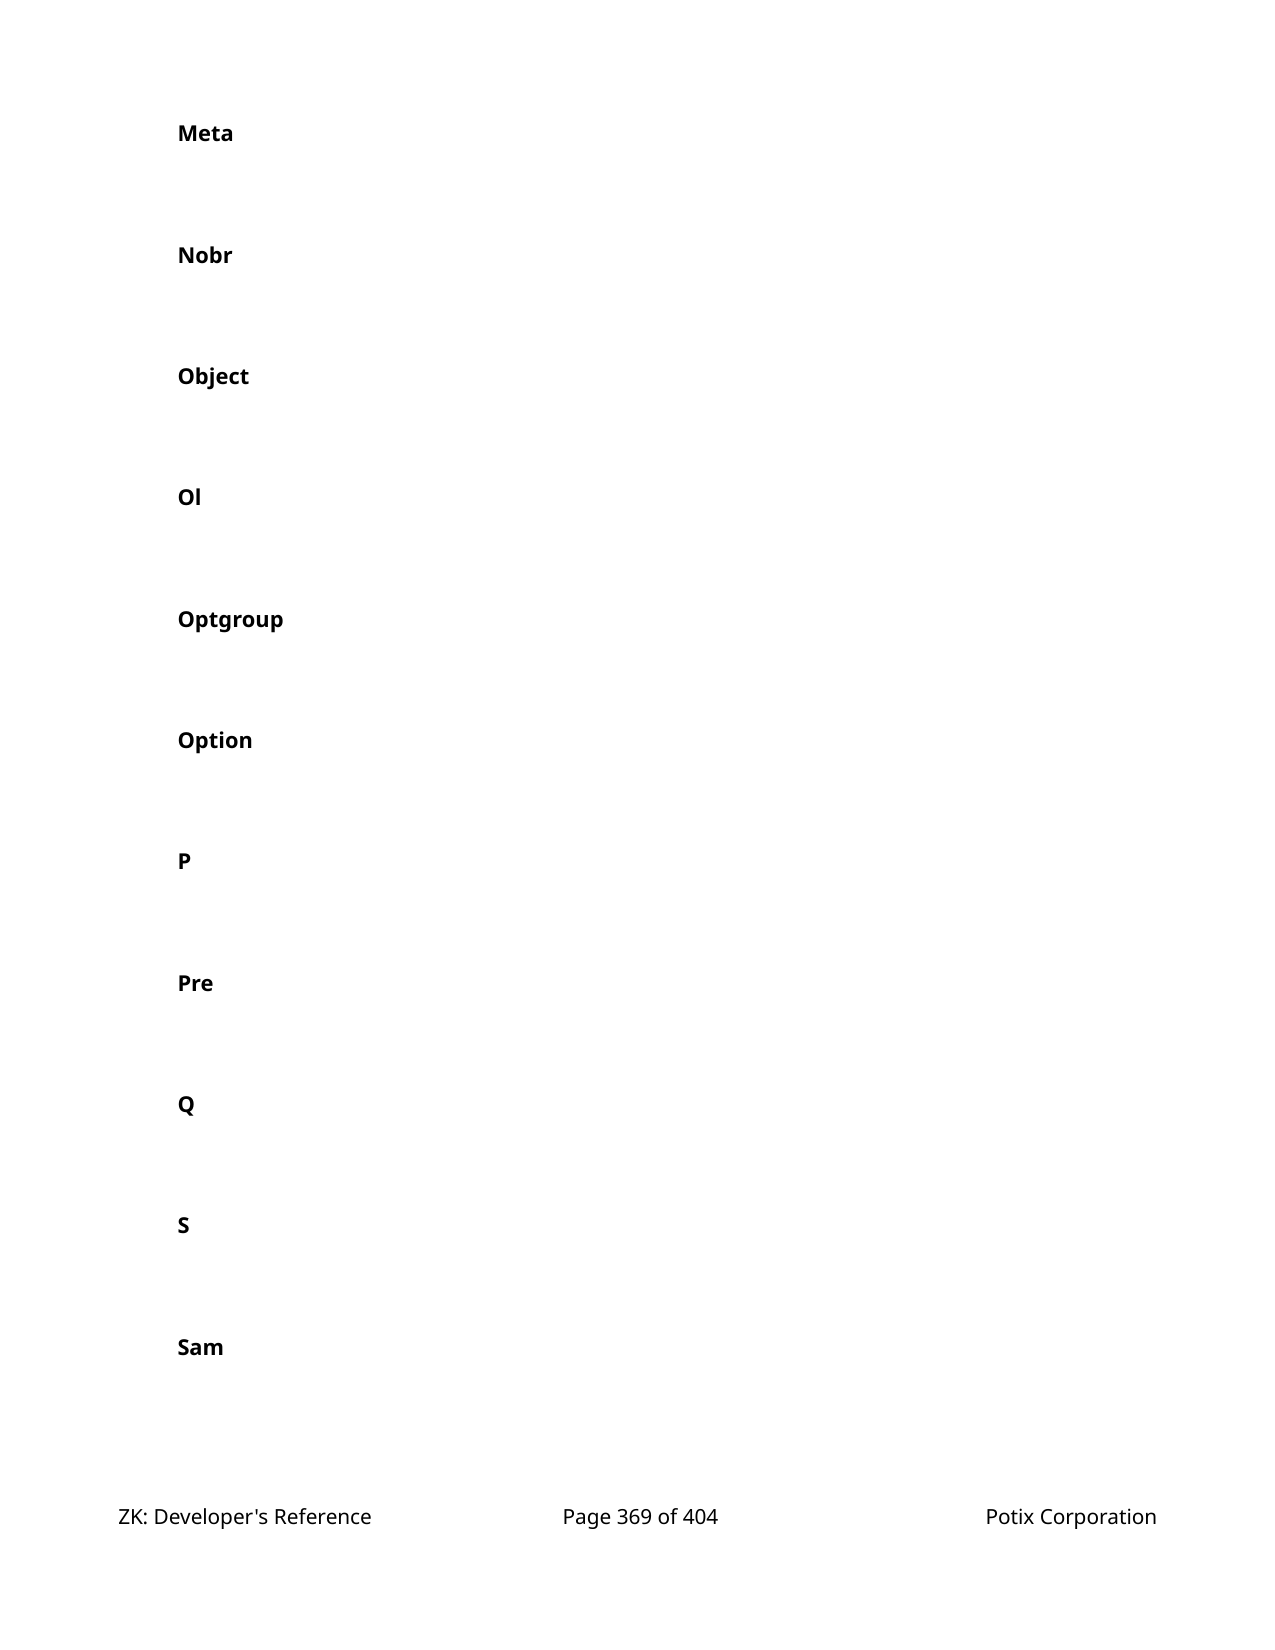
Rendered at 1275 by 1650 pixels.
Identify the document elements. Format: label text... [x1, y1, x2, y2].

subtitle Pre [177, 968, 1157, 998]
subtitle Object [177, 361, 1157, 391]
subtitle Optgroup [177, 603, 1157, 633]
subtitle Q [177, 1089, 1157, 1119]
subtitle Nobr [177, 239, 1157, 269]
subtitle Sam [177, 1332, 1157, 1362]
subtitle Option [177, 725, 1157, 755]
subtitle Meta [177, 118, 1157, 148]
subtitle P [177, 846, 1157, 876]
subtitle S [177, 1210, 1157, 1240]
subtitle Ol [177, 482, 1157, 512]
